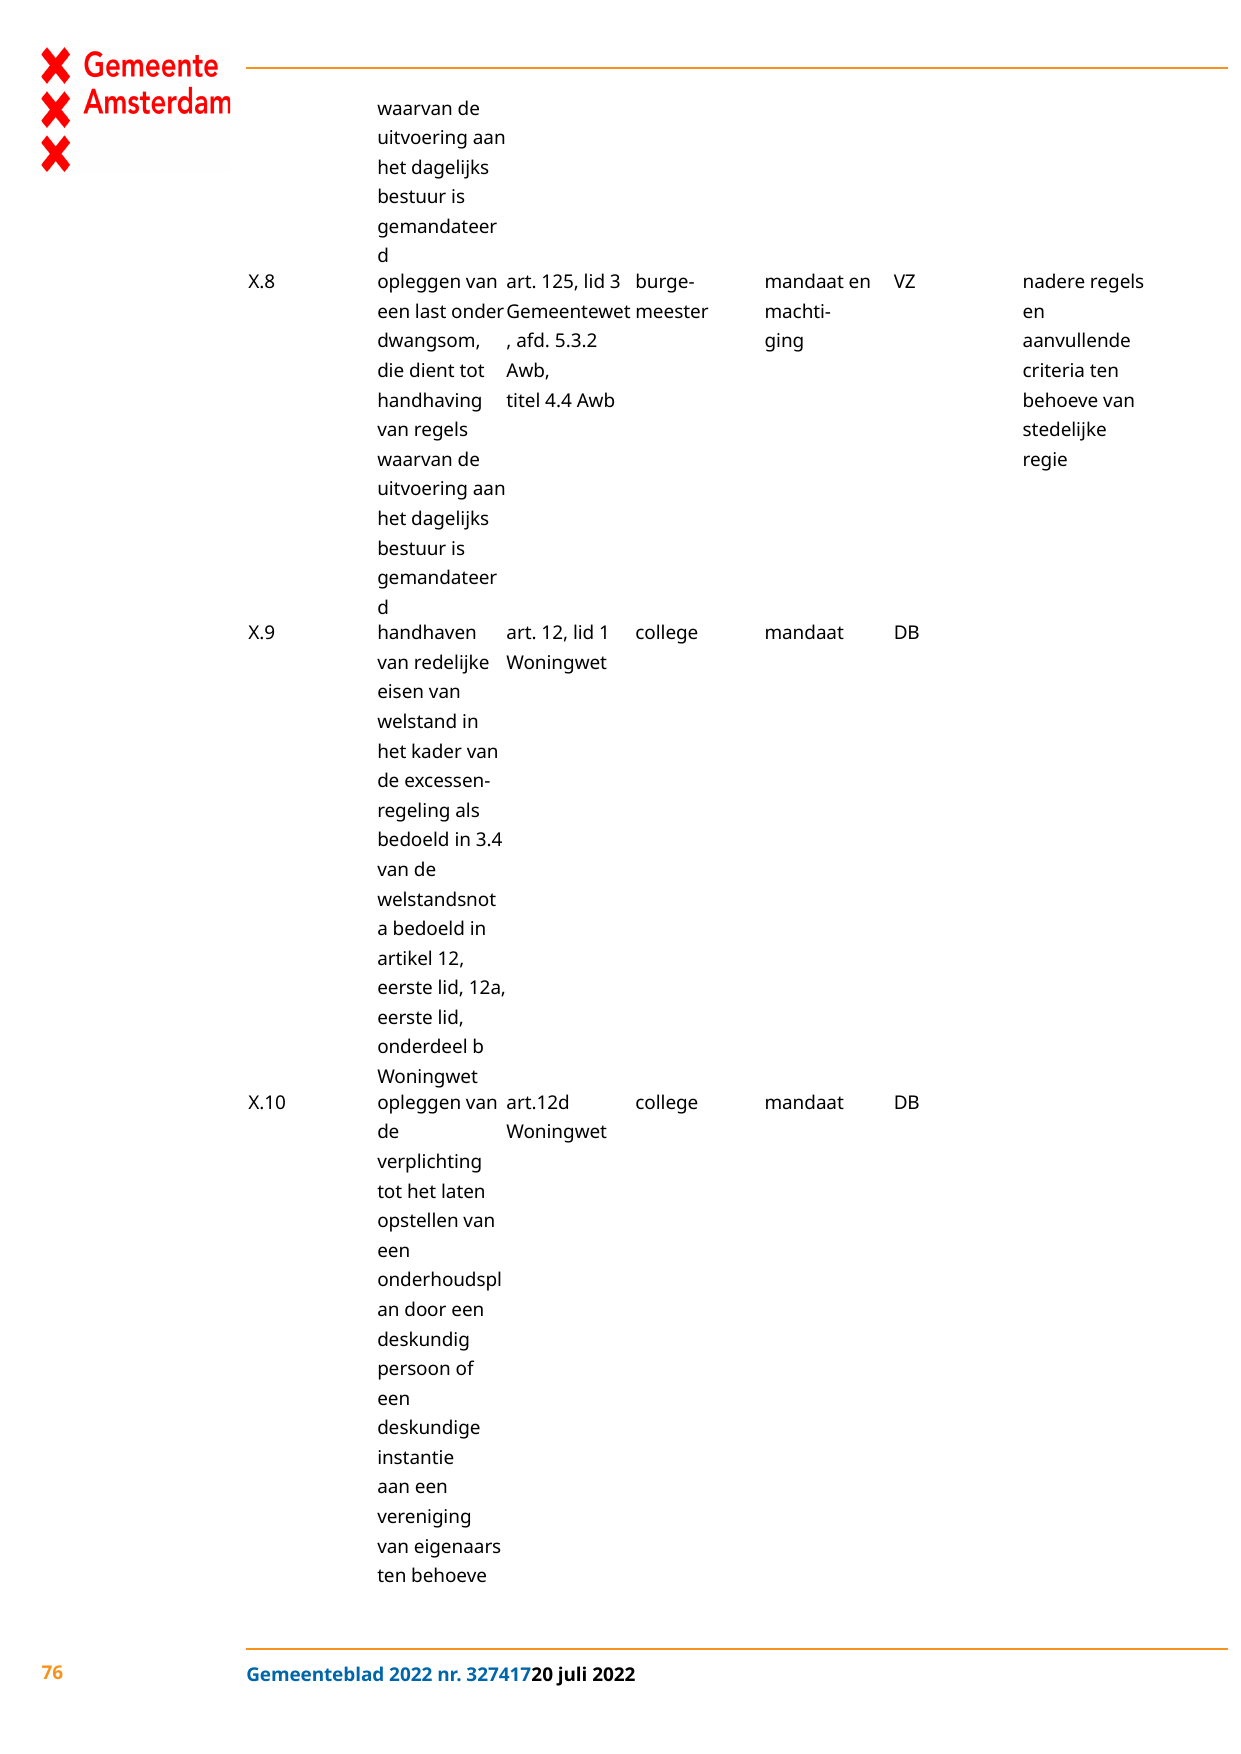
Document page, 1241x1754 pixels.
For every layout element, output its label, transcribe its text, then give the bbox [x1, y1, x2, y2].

table_cell [764, 95, 893, 268]
table_cell college [635, 1089, 764, 1588]
table_cell [635, 95, 764, 268]
table_cell mandaat en machti- ging [764, 269, 893, 619]
table_cell DB [894, 1089, 1022, 1588]
table_cell art. 12, lid 1 Woningwet [506, 620, 635, 1089]
table_cell DB [894, 620, 1022, 1089]
table_cell handhaven van redelijke eisen van welstand in het kader van de excessen-regeling als bedoeld in 3.4 van de welstandsnota bedoeld in artikel 12, eerste lid, 12a, eerste lid, onderdeel b Woningwet [377, 620, 506, 1089]
table_cell [1023, 95, 1152, 268]
table_cell mandaat [764, 620, 893, 1089]
table_cell art. 125, lid 3 Gemeentewet, afd. 5.3.2 Awb, titel 4.4 Awb [506, 269, 635, 619]
table_cell burge-meester [635, 269, 764, 619]
table_cell [894, 95, 1022, 268]
table_cell X.8 [248, 269, 377, 619]
table_cell [1023, 1089, 1152, 1588]
table_cell [506, 95, 635, 268]
table_cell mandaat [764, 1089, 893, 1588]
table_cell art.12d Woningwet [506, 1089, 635, 1588]
picture [41, 47, 231, 172]
table_cell X.9 [248, 620, 377, 1089]
table_cell waarvan de uitvoering aan het dagelijks bestuur is gemandateerd [377, 95, 506, 268]
table_cell opleggen van een last onder dwangsom, die dient tot handhaving van regels waarvan de uitvoering aan het dagelijks bestuur is gemandateerd [377, 269, 506, 619]
table_cell nadere regels en aanvullende criteria ten behoeve van stedelijke regie [1023, 269, 1152, 619]
table_cell [1023, 620, 1152, 1089]
table_cell X.10 [248, 1089, 377, 1588]
table_cell [248, 95, 377, 268]
table_cell opleggen van de verplichting tot het laten opstellen van een onderhoudsplan door een deskundig persoon of een deskundige instantie aan een vereniging van eigenaars ten behoeve [377, 1089, 506, 1588]
table_cell college [635, 620, 764, 1089]
table_cell VZ [894, 269, 1022, 619]
